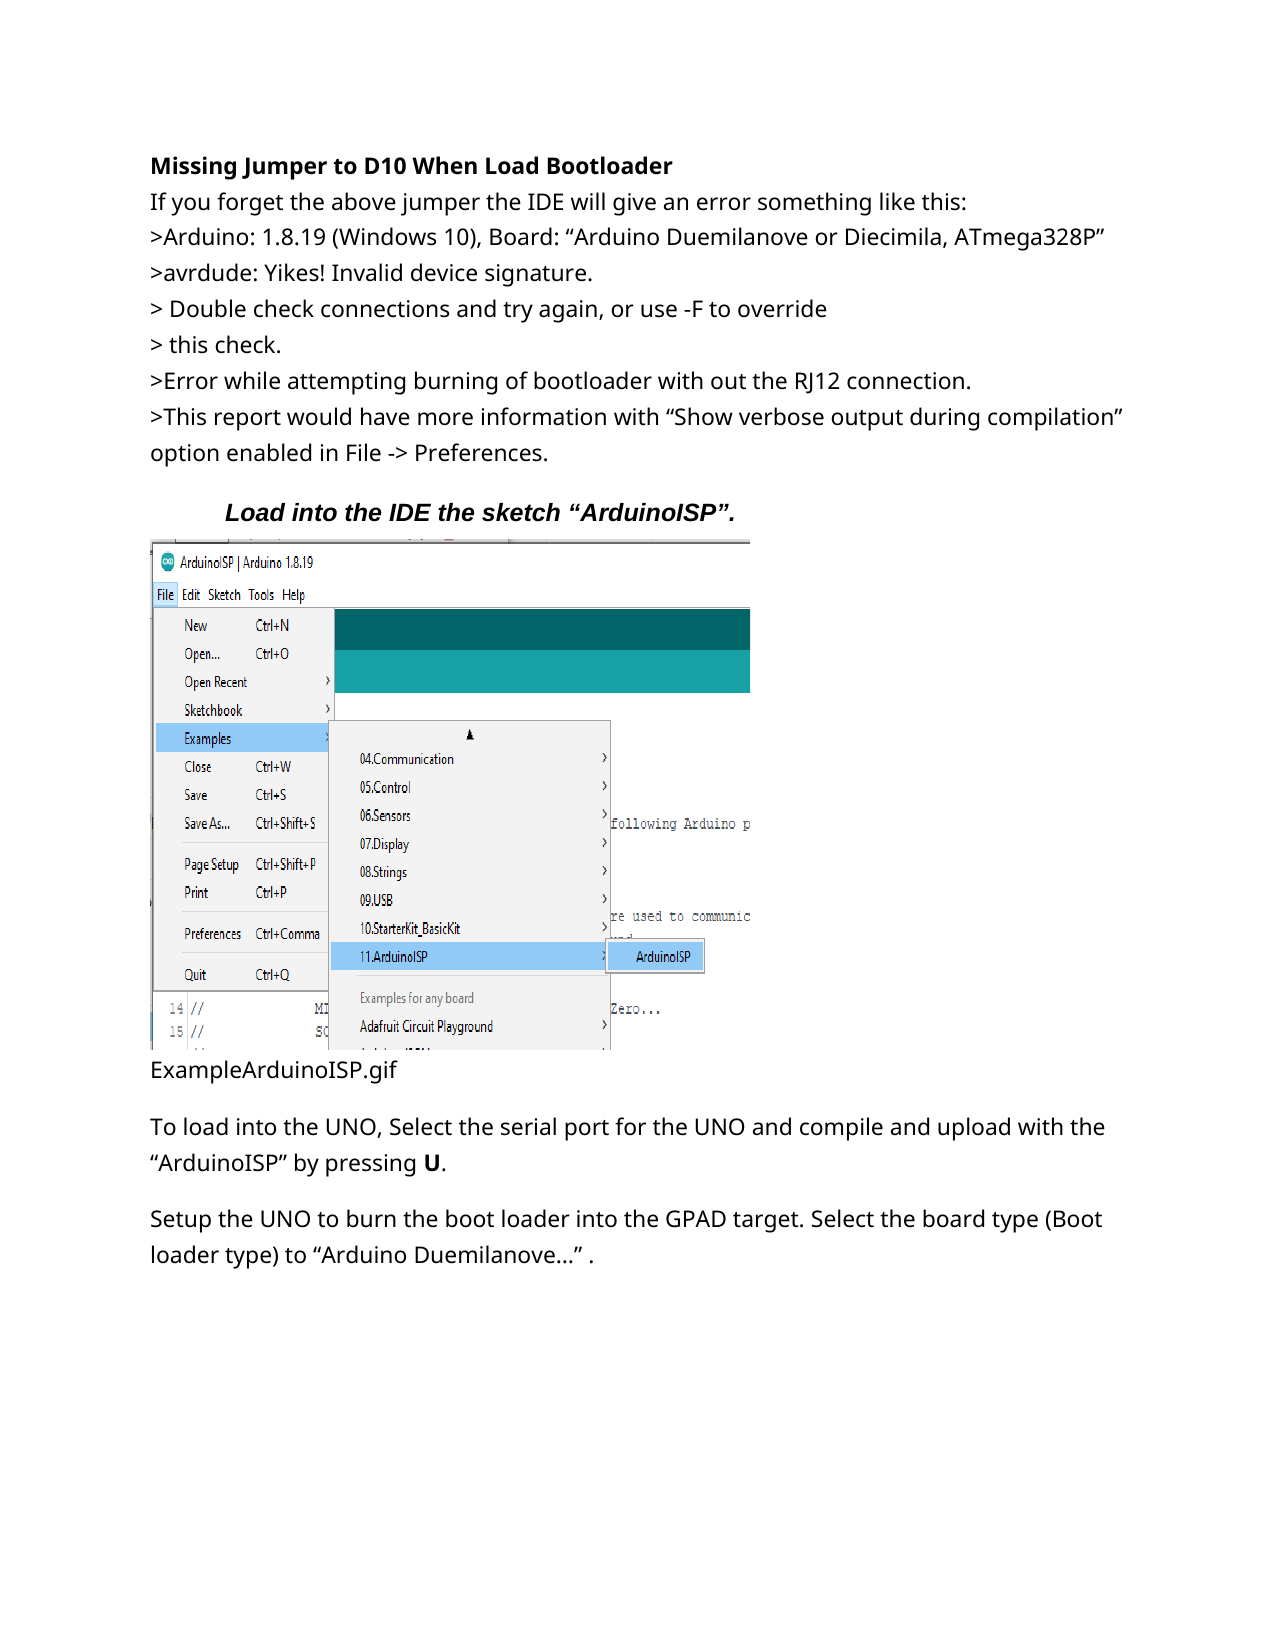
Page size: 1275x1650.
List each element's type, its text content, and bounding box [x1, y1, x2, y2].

subtitle Load into the IDE the sketch “ArduinoISP”. [225, 498, 1125, 527]
subtitle Missing Jumper to D10 When Load Bootloader [150, 150, 1125, 181]
text If you forget the above jumper the IDE will give an error something like this: >Arduino: 1.8.19 (Windows 10), Board: “Arduino Duemilanove or Diecimila, ATmega328P” >avrdude: Yikes! Invalid device signature. > Double check connections and try again, or use -F to override > this check. >Error while attempting burning of bootloader with out the RJ12 connection. >This report would have more information with “Show verbose output during compilation” option enabled in File -> Preferences. [150, 185, 1125, 468]
text To load into the UNO, Select the serial port for the UNO and compile and upload with the “ArduinoISP” by pressing U. [150, 1111, 1125, 1178]
text Setup the UNO to burn the boot loader into the GPAD target. Select the board type (Boot loader type) to “Arduino Duemilanove…” . [150, 1203, 1125, 1271]
text ExampleArduinoISP.gif [150, 1050, 1125, 1085]
picture [150, 539, 750, 1050]
